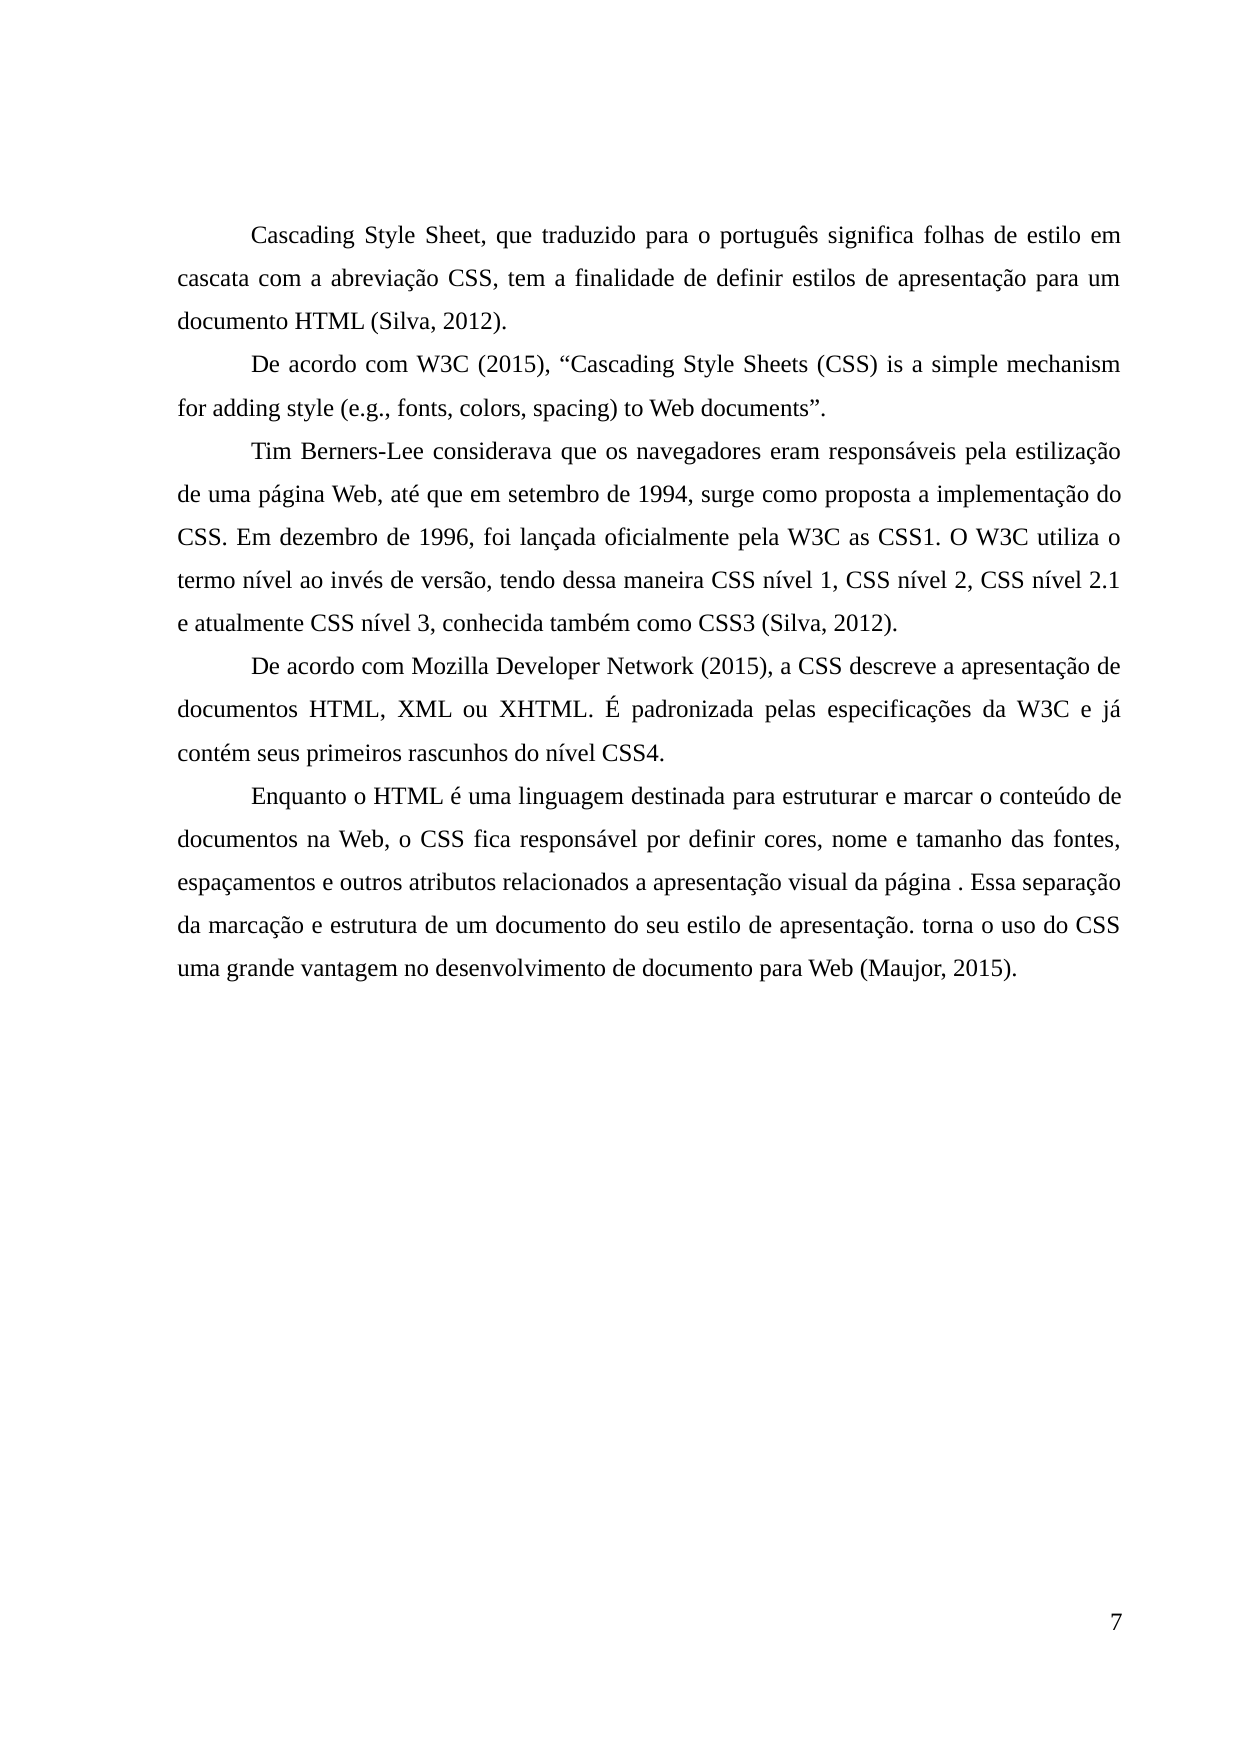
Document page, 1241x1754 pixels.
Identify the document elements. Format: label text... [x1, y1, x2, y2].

text De acordo com Mozilla Developer Network (2015), a CSS descreve a apresentação de documentos HTML, XML ou XHTML. É padronizada pelas especificações da W3C e já contém seus primeiros rascunhos do nível CSS4. [177, 651, 1122, 766]
text Tim Berners-Lee considerava que os navegadores eram responsáveis pela estilização de uma página Web, até que em setembro de 1994, surge como proposta a implementação do CSS. Em dezembro de 1996, foi lançada oficialmente pela W3C as CSS1. O W3C utiliza o termo nível ao invés de versão, tendo dessa maneira CSS nível 1, CSS nível 2, CSS nível 2.1 e atualmente CSS nível 3, conhecida também como CSS3 (Silva, 2012). [177, 436, 1122, 637]
text Cascading Style Sheet, que traduzido para o português significa folhas de estilo em cascata com a abreviação CSS, tem a finalidade de definir estilos de apresentação para um documento HTML (Silva, 2012). [177, 220, 1122, 335]
text Enquanto o HTML é uma linguagem destinada para estruturar e marcar o conteúdo de documentos na Web, o CSS fica responsável por definir cores, nome e tamanho das fontes, espaçamentos e outros atributos relacionados a apresentação visual da página . Essa separação da marcação e estrutura de um documento do seu estilo de apresentação. torna o uso do CSS uma grande vantagem no desenvolvimento de documento para Web (Maujor, 2015). [177, 781, 1122, 982]
text De acordo com W3C (2015), “Cascading Style Sheets (CSS) is a simple mechanism for adding style (e.g., fonts, colors, spacing) to Web documents”. [177, 349, 1122, 421]
